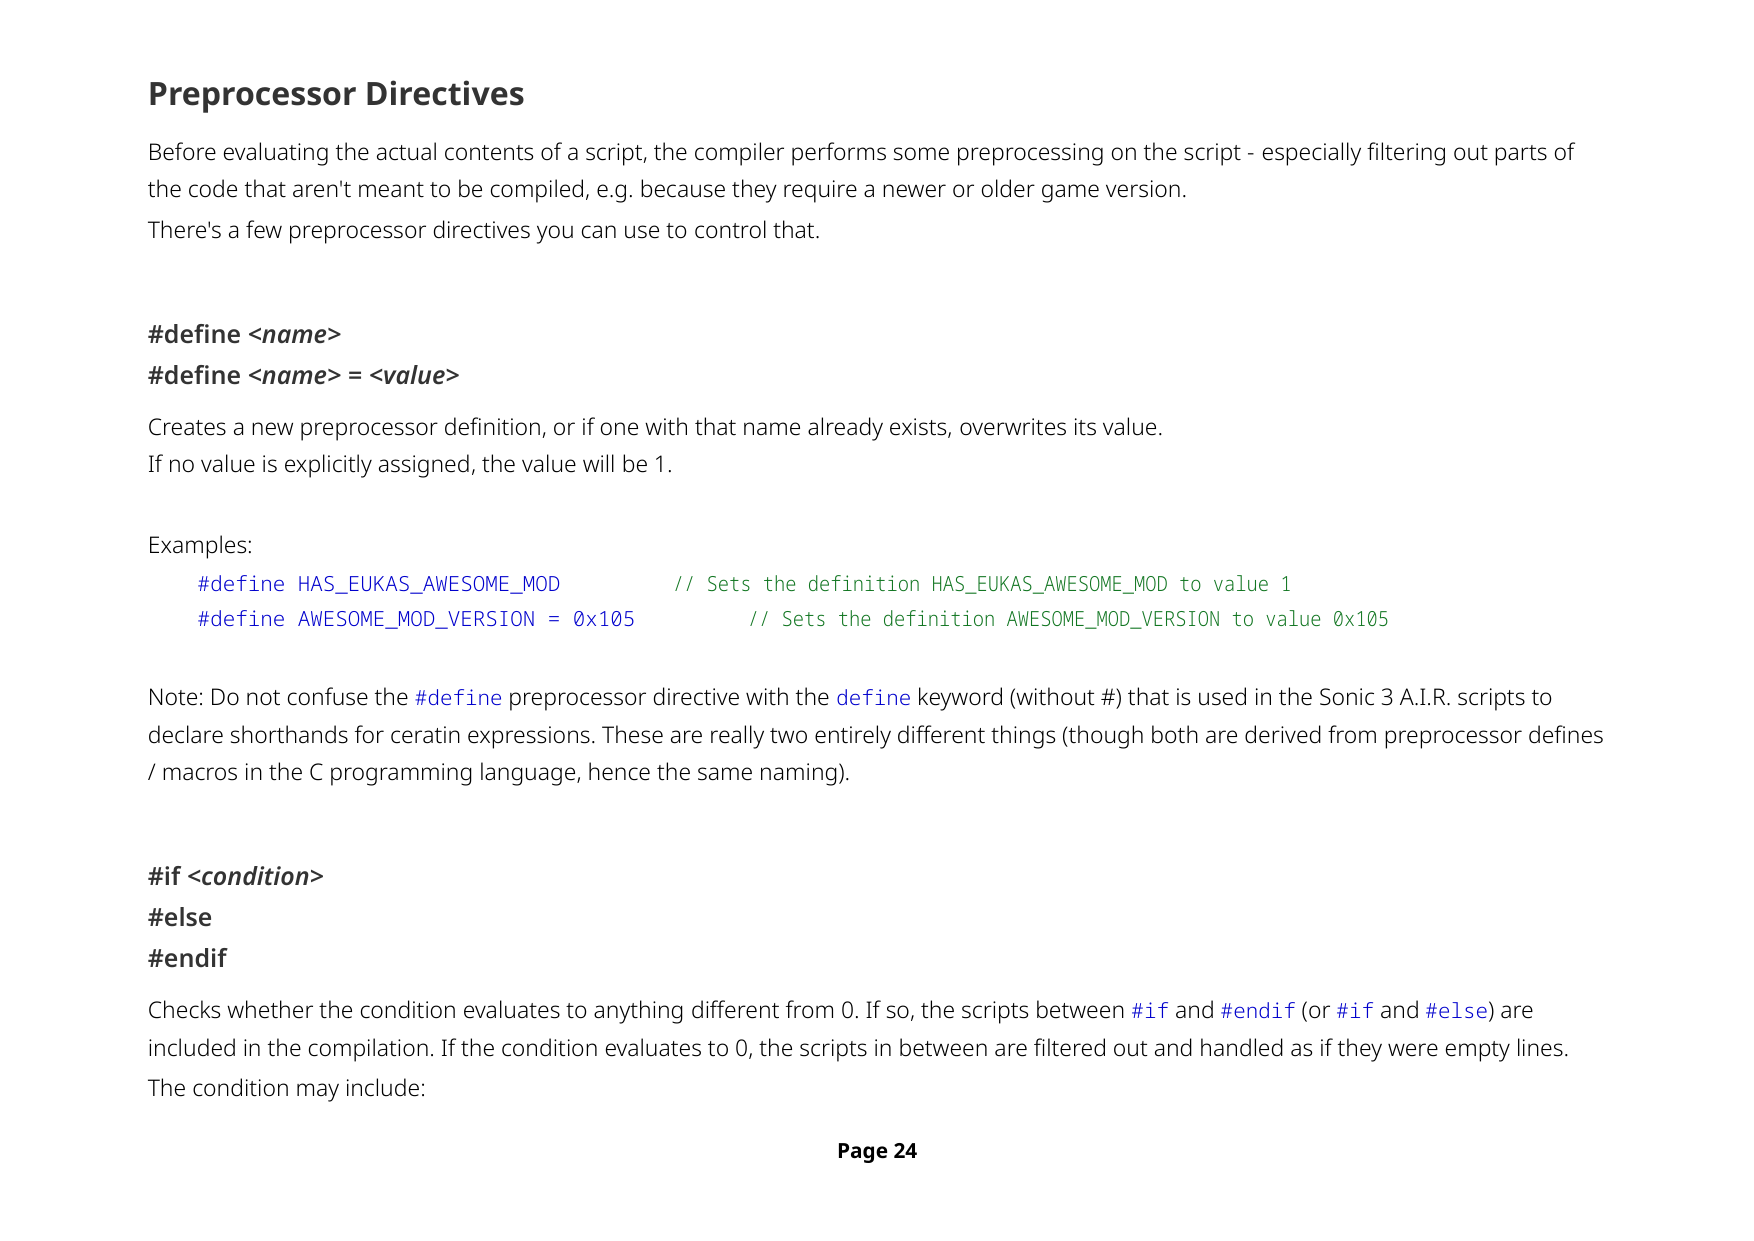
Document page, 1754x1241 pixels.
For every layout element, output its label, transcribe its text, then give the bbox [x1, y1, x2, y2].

subtitle #if <condition> #else #endif [148, 859, 1606, 975]
text #define HAS_EUKAS_AWESOME_MOD // Sets the definition HAS_EUKAS_AWESOME_MOD to value 1 #define AWESOME_MOD_VERSION = 0x105 // Sets the definition AWESOME_MOD_VERSION to value 0x105 [148, 569, 1606, 632]
text Examples: [148, 529, 1606, 560]
text Note: Do not confuse the #define preprocessor directive with the define keyword (without #) that is used in the Sonic 3 A.I.R. scripts to declare shorthands for ceratin expressions. These are really two entirely different things (though both are derived from preprocessor defines / macros in the C programming language, hence the same naming). [148, 681, 1606, 787]
subtitle Preprocessor Directives [148, 71, 1606, 114]
text Before evaluating the actual contents of a script, the compiler performs some preprocessing on the script - especially filtering out parts of the code that aren't meant to be compiled, e.g. because they require a newer or older game version. [148, 136, 1606, 204]
text The condition may include: [148, 1072, 1606, 1103]
text Creates a new preprocessor definition, or if one with that name already exists, overwrites its value. If no value is explicitly assigned, the value will be 1. [148, 411, 1606, 479]
text There's a few preprocessor directives you can use to control that. [148, 214, 1606, 245]
text Checks whether the condition evaluates to anything different from 0. If so, the scripts between #if and #endif (or #if and #else) are included in the compilation. If the condition evaluates to 0, the scripts in between are filtered out and handled as if they were empty lines. [148, 994, 1606, 1063]
subtitle #define <name> #define <name> = <value> [148, 317, 1606, 392]
